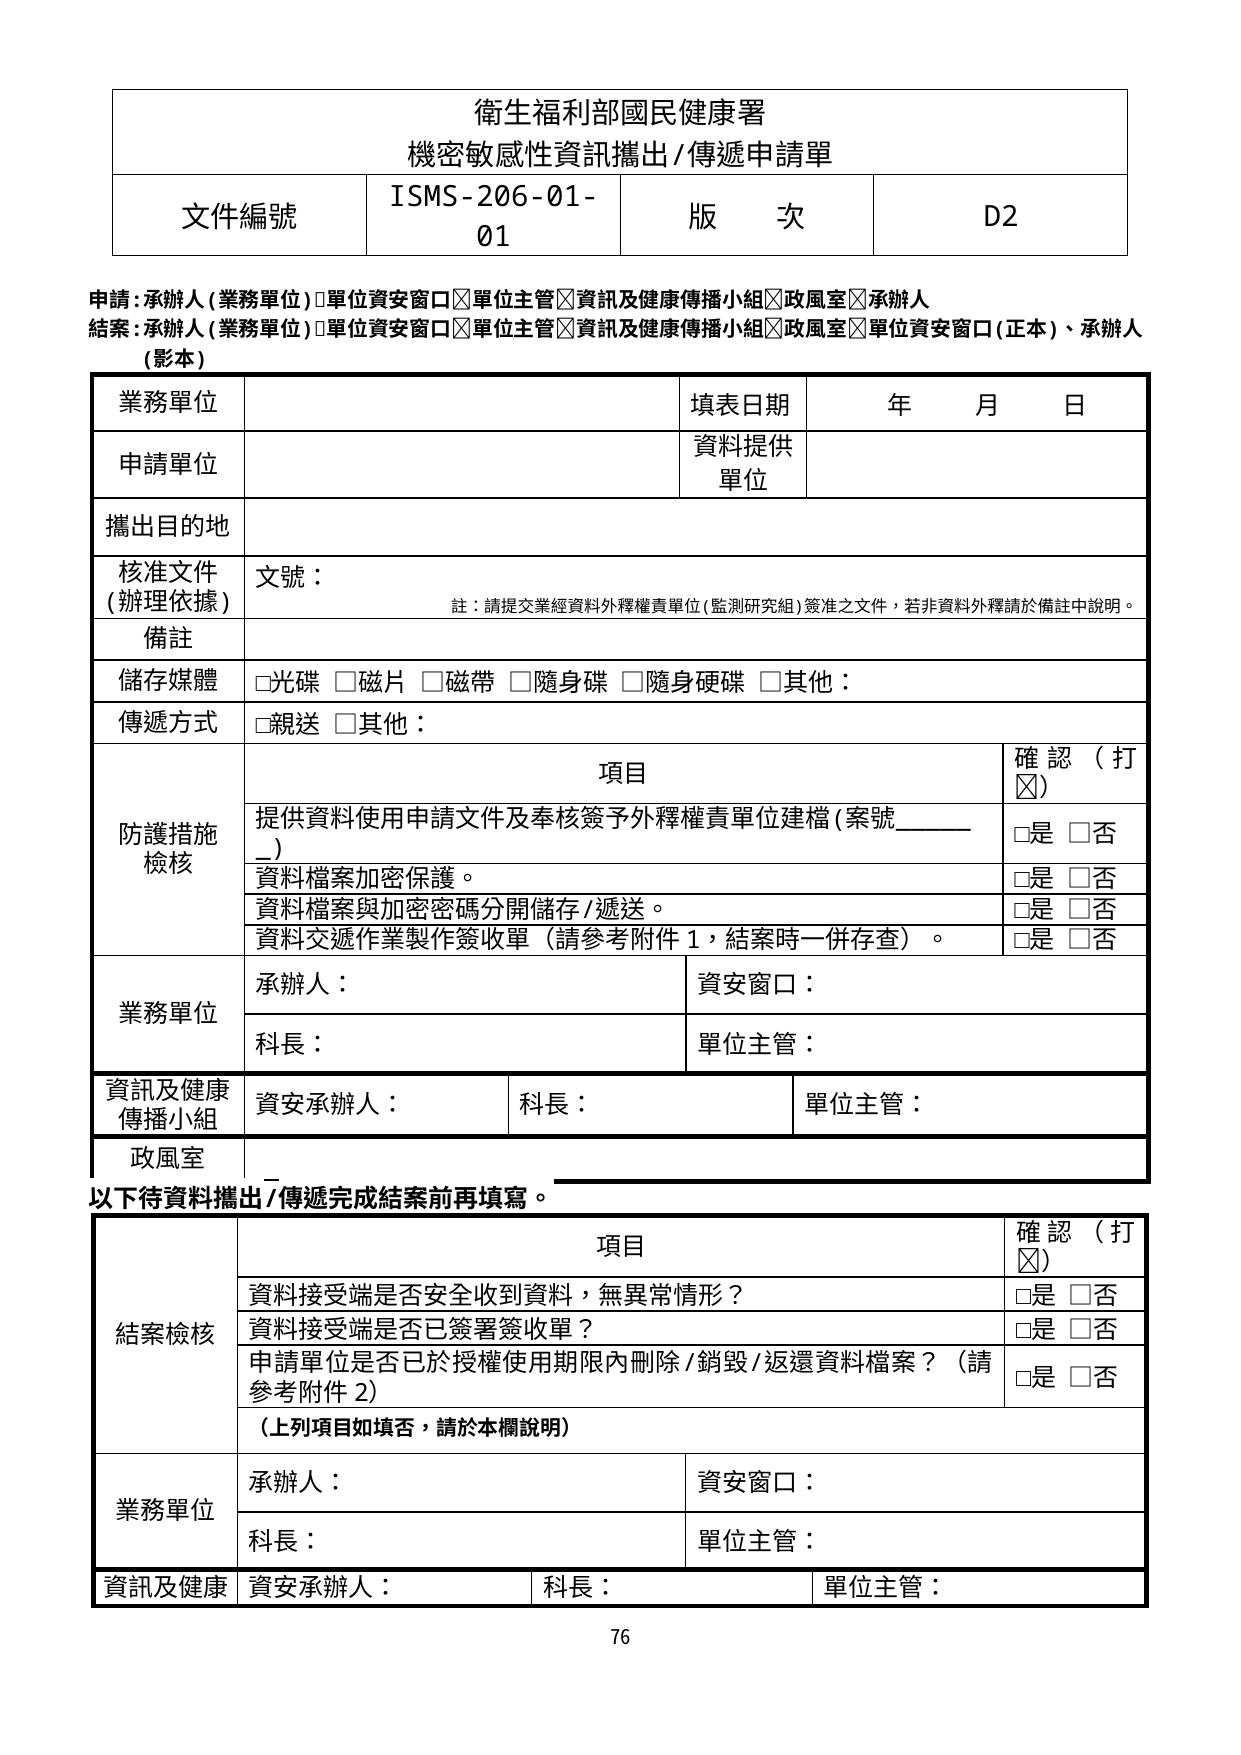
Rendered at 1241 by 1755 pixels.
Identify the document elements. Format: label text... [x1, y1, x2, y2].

table_cell 提供資料使用申請文件及奉核簽予外釋權責單位建檔(案號______) [245, 804, 1002, 862]
table_cell □是 □否 [1005, 1278, 1144, 1310]
table_cell 政風室 [94, 1139, 244, 1179]
table_cell 資安窗口： [686, 1454, 1144, 1511]
table_cell 資安窗口： [687, 956, 1146, 1013]
table_cell 防護措施 檢核 [94, 744, 244, 954]
table_cell [245, 499, 1146, 555]
table_cell 單位主管： [794, 1076, 1146, 1134]
table_cell [245, 619, 1146, 659]
table_cell 資料檔案加密保護。 [245, 864, 1002, 893]
table_cell □是 □否 [1004, 895, 1146, 924]
table_cell 資料接受端是否已簽署簽收單？ [238, 1312, 1004, 1344]
table_cell 承辦人： [238, 1454, 685, 1511]
table_cell [807, 432, 1146, 497]
table_cell （上列項目如填否，請於本欄說明） [238, 1408, 1144, 1453]
table_cell 單位主管： [813, 1572, 1144, 1603]
table_header [245, 377, 679, 430]
table_cell 申請單位 [94, 432, 244, 497]
table_header 填表日期 [680, 377, 806, 430]
table_header 年 月 日 [807, 377, 1146, 430]
table_cell 資安承辦人： [245, 1076, 508, 1134]
table_cell 單位主管： [686, 1513, 1144, 1567]
table_cell □是 □否 [1005, 1312, 1144, 1344]
table_cell 資訊及健康 [96, 1572, 237, 1603]
table_cell □是 □否 [1004, 926, 1146, 954]
table_cell [245, 1139, 1146, 1179]
table_cell □光碟 □磁片 □磁帶 □隨身碟 □隨身硬碟 □其他： [245, 661, 1146, 701]
table_cell 業務單位 [94, 956, 244, 1071]
table_header 確認（打） [1005, 1218, 1144, 1276]
table_header 業務單位 [94, 377, 244, 430]
text 申請:承辦人(業務單位)單位資安窗口單位主管資訊及健康傳播小組政風室承辦人 [89, 284, 1152, 313]
table_cell 業務單位 [96, 1454, 237, 1567]
table_cell 資料檔案與加密密碼分開儲存/遞送。 [245, 895, 1002, 924]
table_cell 資安承辦人： [238, 1572, 531, 1603]
table_header 結案檢核 [96, 1218, 237, 1453]
table_cell □親送 □其他： [245, 703, 1146, 743]
table_cell 資訊及健康傳播小組 [94, 1076, 244, 1134]
table_cell 確認（打） [1004, 744, 1146, 802]
table_cell 核准文件(辦理依據) [94, 557, 244, 617]
table_cell □是 □否 [1005, 1346, 1144, 1407]
table_cell 傳遞方式 [94, 703, 244, 743]
table_cell 資料交遞作業製作簽收單（請參考附件1，結案時一併存查）。 [245, 926, 1002, 954]
table_cell 科長： [238, 1513, 685, 1567]
table_cell 項目 [245, 744, 1002, 802]
table_cell 科長： [532, 1572, 812, 1603]
table_cell 文號： 註：請提交業經資料外釋權責單位(監測研究組)簽准之文件，若非資料外釋請於備註中說明。 [245, 557, 1146, 617]
table_cell 儲存媒體 [94, 661, 244, 701]
table_cell 申請單位是否已於授權使用期限內刪除/銷毀/返還資料檔案？（請參考附件2） [238, 1346, 1004, 1407]
table_cell 備註 [94, 619, 244, 659]
text 結案:承辦人(業務單位)單位資安窗口單位主管資訊及健康傳播小組政風室單位資安窗口(正本)、承辦人(影本) [89, 313, 1152, 372]
text 以下待資料攜出/傳遞完成結案前再填寫。 [89, 1184, 1152, 1213]
table_cell 單位主管： [687, 1015, 1146, 1071]
table_cell 資料接受端是否安全收到資料，無異常情形？ [238, 1278, 1004, 1310]
table_header 項目 [238, 1218, 1004, 1276]
table_cell □是 □否 [1004, 804, 1146, 862]
table_cell 承辦人： [245, 956, 685, 1013]
table_cell 資料提供 單位 [680, 432, 806, 497]
table_cell 攜出目的地 [94, 499, 244, 555]
table_cell 科長： [245, 1015, 685, 1071]
table_cell [245, 432, 679, 497]
table_cell 科長： [509, 1076, 792, 1134]
table_cell □是 □否 [1004, 864, 1146, 893]
